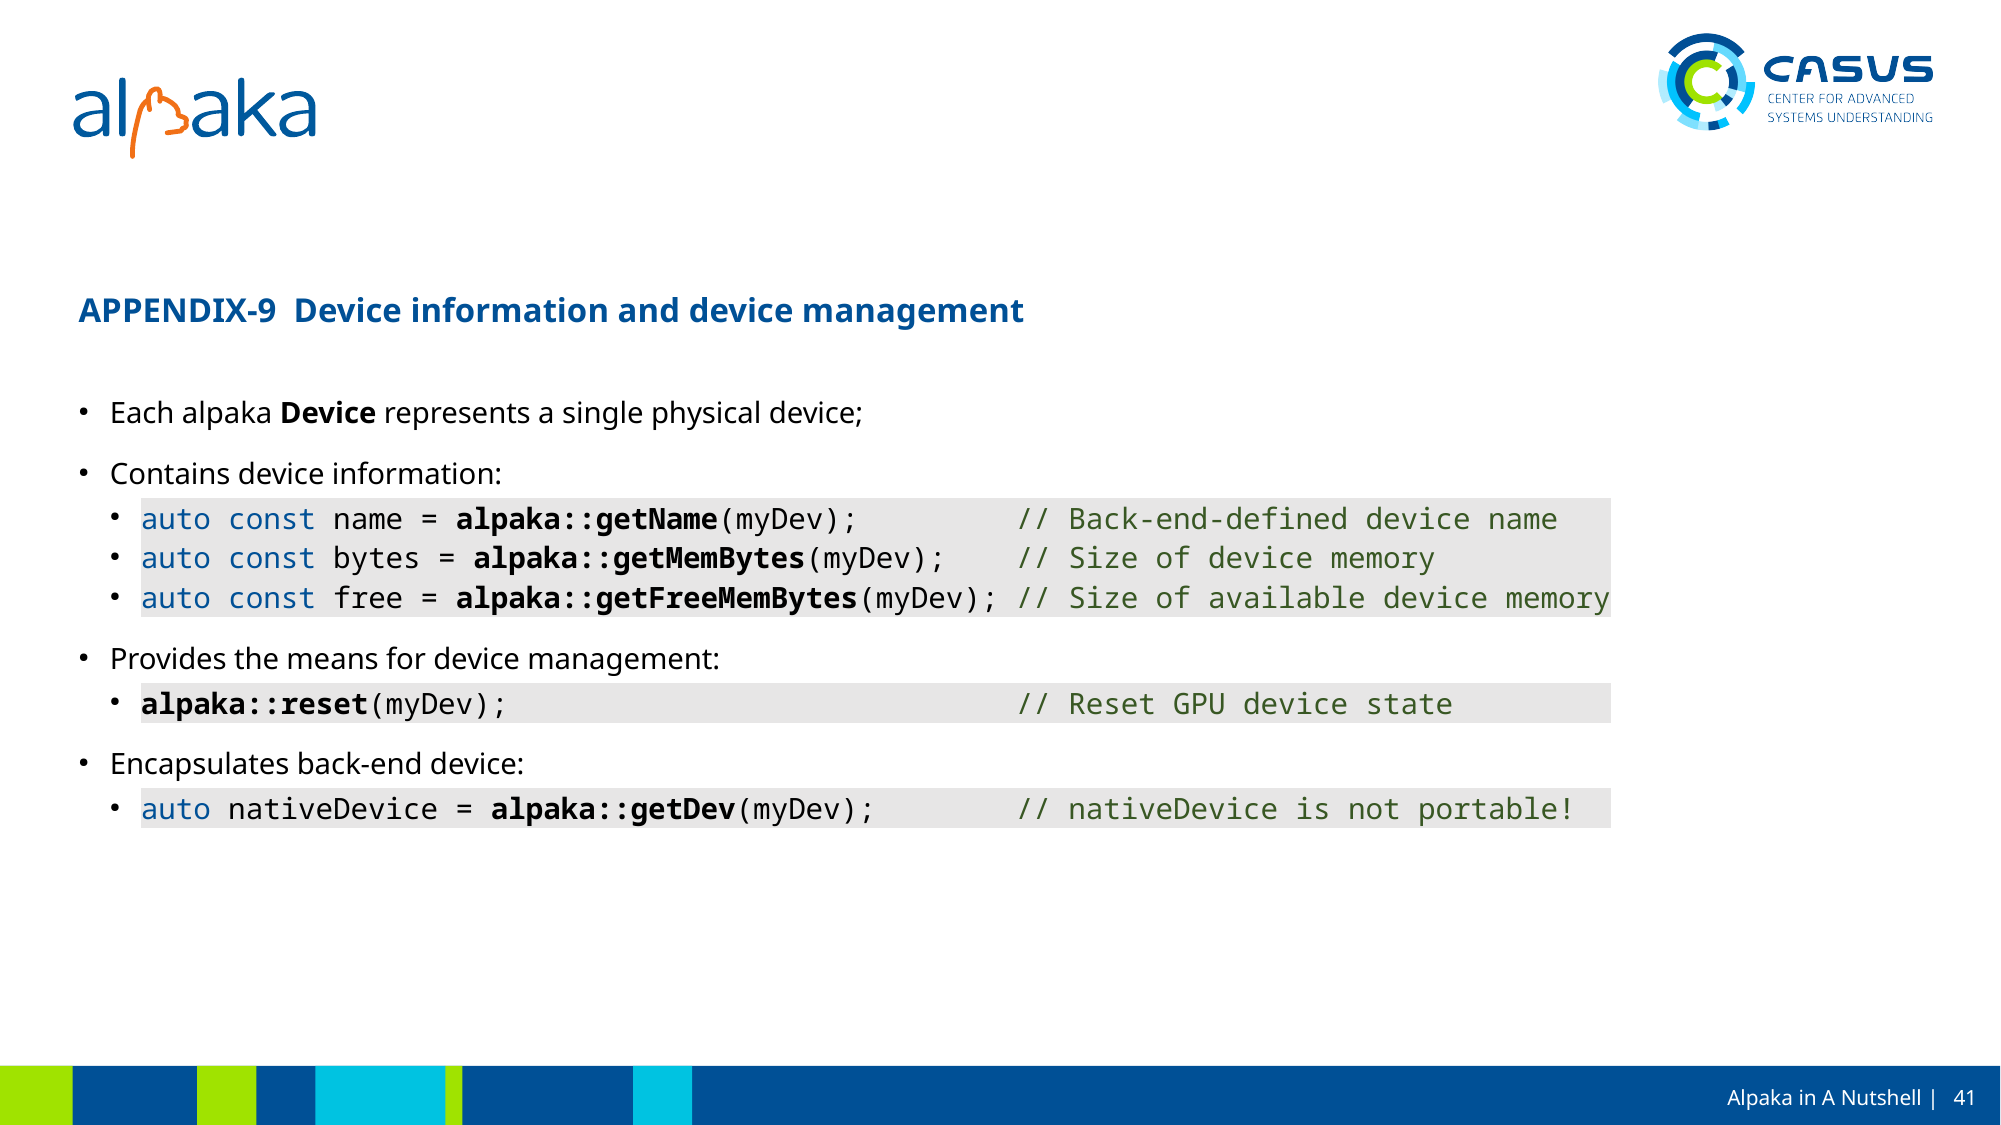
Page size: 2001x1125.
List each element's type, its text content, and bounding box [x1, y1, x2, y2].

title [72, 54, 1620, 154]
picture [72, 76, 317, 160]
list APPENDIX-9 Device information and device management Each alpaka Device represents a single physical device; Contains device information: auto const name = alpaka::getName(myDev); // Back-end-defined device name auto const bytes = alpaka::getMemBytes(myDev); // Size of device memory auto const free = alpaka::getFreeMemBytes(myDev); // Size of available device memory Provides the means for device management: alpaka::reset(myDev); // Reset GPU device state Encapsulates back-end device: auto nativeDevice = alpaka::getDev(myDev); // nativeDevice is not portable! [78, 287, 1626, 950]
picture [1658, 33, 1933, 131]
